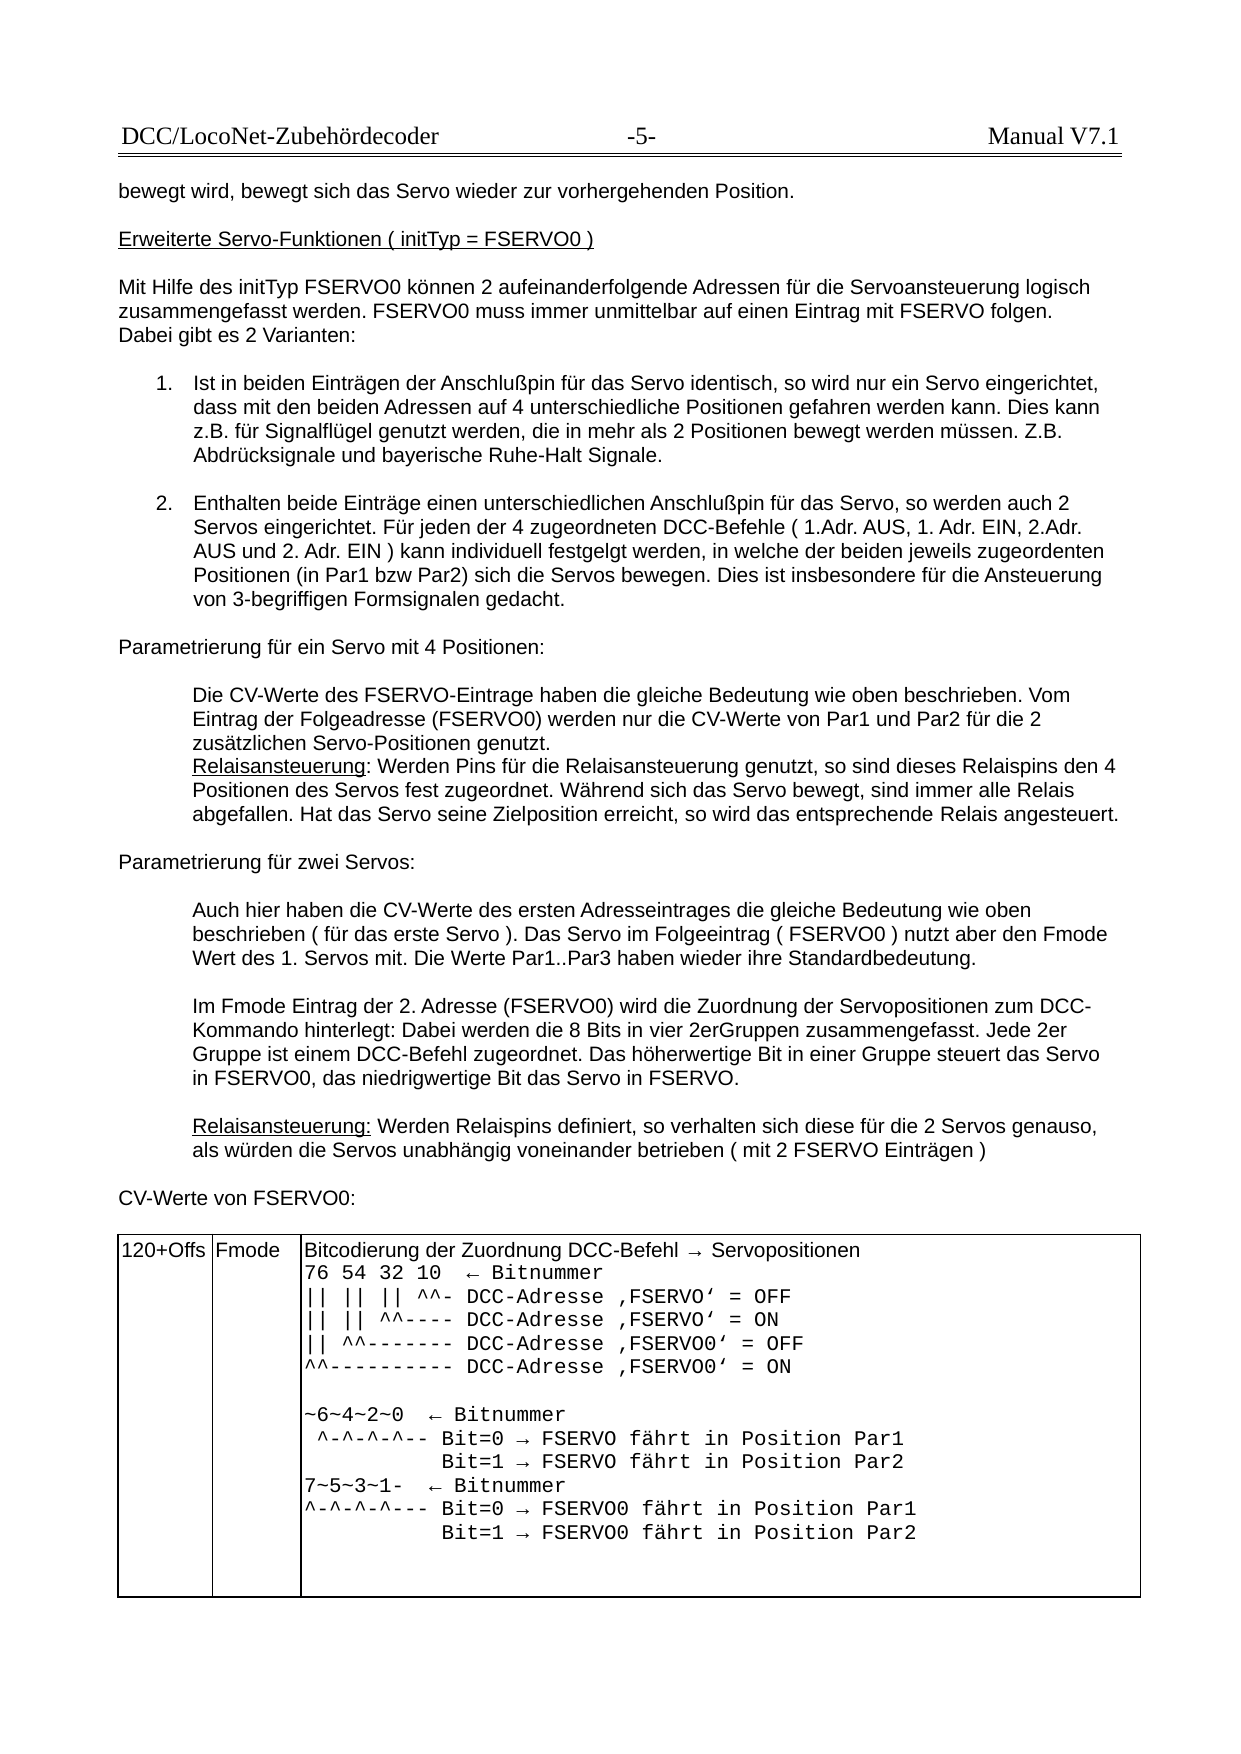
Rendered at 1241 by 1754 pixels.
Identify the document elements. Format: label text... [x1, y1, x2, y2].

text Auch hier haben die CV-Werte des ersten Adresseintrages die gleiche Bedeutung wie oben beschrieben ( für das erste Servo ). Das Servo im Folgeeintrag ( FSERVO0 ) nutzt aber den Fmode Wert des 1. Servos mit. Die Werte Par1..Par3 haben wieder ihre Standardbedeutung. [192, 898, 1122, 970]
text bewegt wird, bewegt sich das Servo wieder zur vorhergehenden Position. [118, 179, 1122, 203]
text Die CV-Werte des FSERVO-Eintrage haben die gleiche Bedeutung wie oben beschrieben. Vom Eintrag der Folgeadresse (FSERVO0) werden nur die CV-Werte von Par1 und Par2 für die 2 zusätzlichen Servo-Positionen genutzt. [192, 682, 1122, 754]
text Relaisansteuerung: Werden Pins für die Relaisansteuerung genutzt, so sind dieses Relaispins den 4 Positionen des Servos fest zugeordnet. Während sich das Servo bewegt, sind immer alle Relais abgefallen. Hat das Servo seine Zielposition erreicht, so wird das entsprechende Relais angesteuert. [192, 754, 1122, 826]
table_header Fmode [213, 1235, 300, 1596]
list Ist in beiden Einträgen der Anschlußpin für das Servo identisch, so wird nur ein Servo eingerichtet, dass mit den beiden Adressen auf 4 unterschiedliche Positionen gefahren werden kann. Dies kann z.B. für Signalflügel genutzt werden, die in mehr als 2 Positionen bewegt werden müssen. Z.B. Abdrücksignale und bayerische Ruhe-Halt Signale. [156, 371, 1122, 491]
table_header Bitcodierung der Zuordnung DCC-Befehl → Servopositionen 76 54 32 10 ← Bitnummer || || || ^^- DCC-Adresse ‚FSERVO‘ = OFF || || ^^---- DCC-Adresse ‚FSERVO‘ = ON || ^^------- DCC-Adresse ‚FSERVO0‘ = OFF ^^---------- DCC-Adresse ‚FSERVO0‘ = ON ~6~4~2~0 ← Bitnummer ^-^-^-^-- Bit=0 → FSERVO fährt in Position Par1 Bit=1 → FSERVO fährt in Position Par2 7~5~3~1- ← Bitnummer ^-^-^-^--- Bit=0 → FSERVO0 fährt in Position Par1 Bit=1 → FSERVO0 fährt in Position Par2 [302, 1235, 1140, 1596]
text CV-Werte von FSERVO0: [118, 1186, 1122, 1209]
text Parametrierung für ein Servo mit 4 Positionen: [118, 634, 1122, 658]
text Parametrierung für zwei Servos: [118, 850, 1122, 874]
list Enthalten beide Einträge einen unterschiedlichen Anschlußpin für das Servo, so werden auch 2 Servos eingerichtet. Für jeden der 4 zugeordneten DCC-Befehle ( 1.Adr. AUS, 1. Adr. EIN, 2.Adr. AUS und 2. Adr. EIN ) kann individuell festgelgt werden, in welche der beiden jeweils zugeordenten Positionen (in Par1 bzw Par2) sich die Servos bewegen. Dies ist insbesondere für die Ansteuerung von 3-begriffigen Formsignalen gedacht. [156, 491, 1122, 611]
text Im Fmode Eintrag der 2. Adresse (FSERVO0) wird die Zuordnung der Servopositionen zum DCC-Kommando hinterlegt: Dabei werden die 8 Bits in vier 2erGruppen zusammengefasst. Jede 2er Gruppe ist einem DCC-Befehl zugeordnet. Das höherwertige Bit in einer Gruppe steuert das Servo in FSERVO0, das niedrigwertige Bit das Servo in FSERVO. [192, 994, 1122, 1090]
text Relaisansteuerung: Werden Relaispins definiert, so verhalten sich diese für die 2 Servos genauso, als würden die Servos unabhängig voneinander betrieben ( mit 2 FSERVO Einträgen ) [192, 1114, 1122, 1162]
table_header 120+Offs [119, 1235, 212, 1596]
text Dabei gibt es 2 Varianten: [118, 323, 1122, 371]
text Erweiterte Servo-Funktionen ( initTyp = FSERVO0 ) [118, 227, 1122, 251]
text Mit Hilfe des initTyp FSERVO0 können 2 aufeinanderfolgende Adressen für die Servoansteuerung logisch zusammengefasst werden. FSERVO0 muss immer unmittelbar auf einen Eintrag mit FSERVO folgen. [118, 275, 1122, 323]
